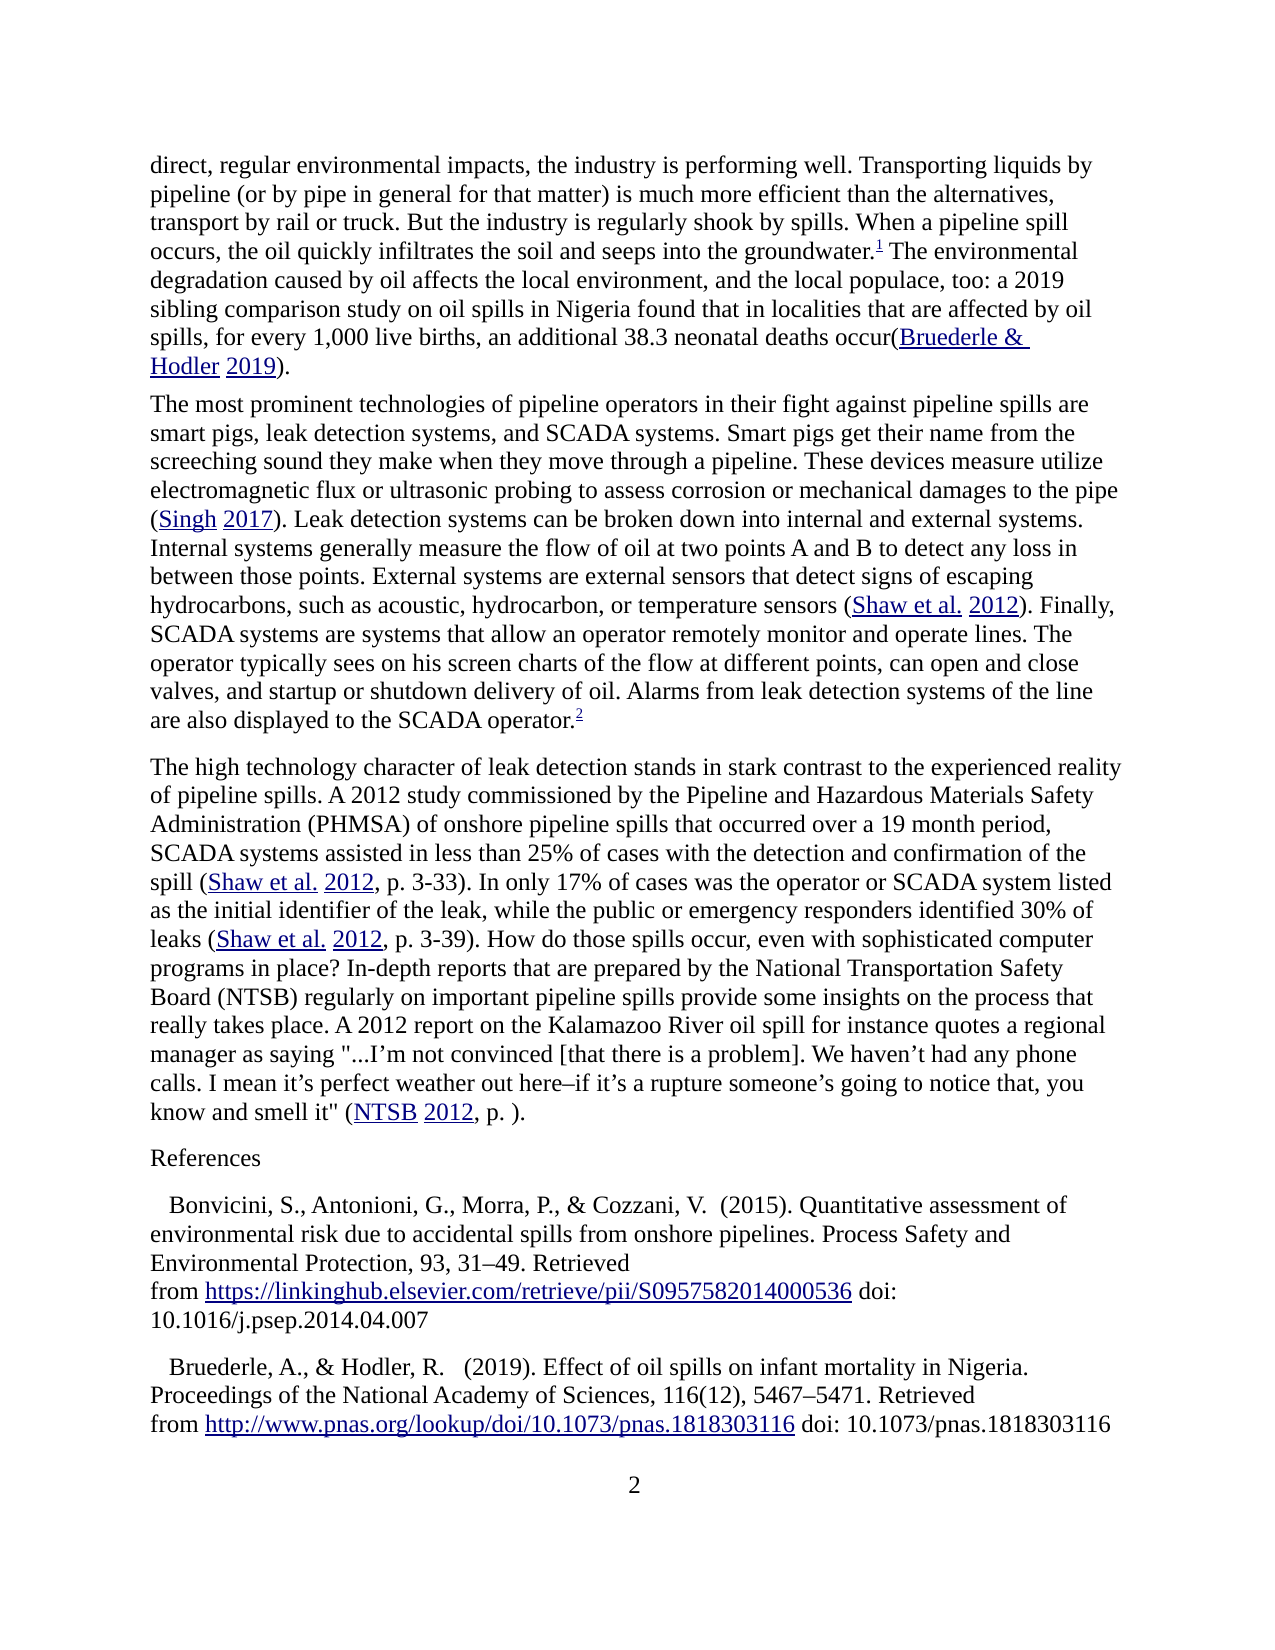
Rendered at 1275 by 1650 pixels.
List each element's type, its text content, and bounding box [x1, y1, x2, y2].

text The most prominent technologies of pipeline operators in their fight against pipeline spills are smart pigs, leak detection systems, and SCADA systems. Smart pigs get their name from the screeching sound they make when they move through a pipeline. These devices measure utilize electromagnetic flux or ultrasonic probing to assess corrosion or mechanical damages to the pipe (Singh 2017). Leak detection systems can be broken down into internal and external systems. Internal systems generally measure the flow of oil at two points A and B to detect any loss in between those points. External systems are external sensors that detect signs of escaping hydrocarbons, such as acoustic, hydrocarbon, or temperature sensors (Shaw et al. 2012). Finally, SCADA systems are systems that allow an operator remotely monitor and operate lines. The operator typically sees on his screen charts of the flow at different points, can open and close valves, and startup or shutdown delivery of oil. Alarms from leak detection systems of the line are also displayed to the SCADA operator.2 [150, 389, 1125, 734]
text direct, regular environmental impacts, the industry is performing well. Transporting liquids by pipeline (or by pipe in general for that matter) is much more efficient than the alternatives, transport by rail or truck. But the industry is regularly shook by spills. When a pipeline spill occurs, the oil quickly infiltrates the soil and seeps into the groundwater.1 The environmental degradation caused by oil affects the local environment, and the local populace, too: a 2019 sibling comparison study on oil spills in Nigeria found that in localities that are affected by oil spills, for every 1,000 live births, an additional 38.3 neonatal deaths occur(Bruederle & Hodler 2019). [150, 150, 1125, 380]
text Bonvicini, S., Antonioni, G., Morra, P., & Cozzani, V. (2015). Quantitative assessment of environmental risk due to accidental spills from onshore pipelines. Process Safety and Environmental Protection, 93, 31–49. Retrieved from https://linkinghub.elsevier.com/retrieve/pii/S0957582014000536 doi: 10.1016/j.psep.2014.04.007 [150, 1190, 1125, 1334]
text Bruederle, A., & Hodler, R. (2019). Effect of oil spills on infant mortality in Nigeria. Proceedings of the National Academy of Sciences, 116(12), 5467–5471. Retrieved from http://www.pnas.org/lookup/doi/10.1073/pnas.1818303116 doi: 10.1073/pnas.1818303116 [150, 1352, 1125, 1438]
text References [150, 1143, 1125, 1172]
text The high technology character of leak detection stands in stark contrast to the experienced reality of pipeline spills. A 2012 study commissioned by the Pipeline and Hazardous Materials Safety Administration (PHMSA) of onshore pipeline spills that occurred over a 19 month period, SCADA systems assisted in less than 25% of cases with the detection and confirmation of the spill (Shaw et al. 2012, p. 3-33). In only 17% of cases was the operator or SCADA system listed as the initial identifier of the leak, while the public or emergency responders identified 30% of leaks (Shaw et al. 2012, p. 3-39). How do those spills occur, even with sophisticated computer programs in place? In-depth reports that are prepared by the National Transportation Safety Board (NTSB) regularly on important pipeline spills provide some insights on the process that really takes place. A 2012 report on the Kalamazoo River oil spill for instance quotes a regional manager as saying "...I’m not convinced [that there is a problem]. We haven’t had any phone calls. I mean it’s perfect weather out here–if it’s a rupture someone’s going to notice that, you know and smell it" (NTSB 2012, p. ). [150, 752, 1125, 1126]
